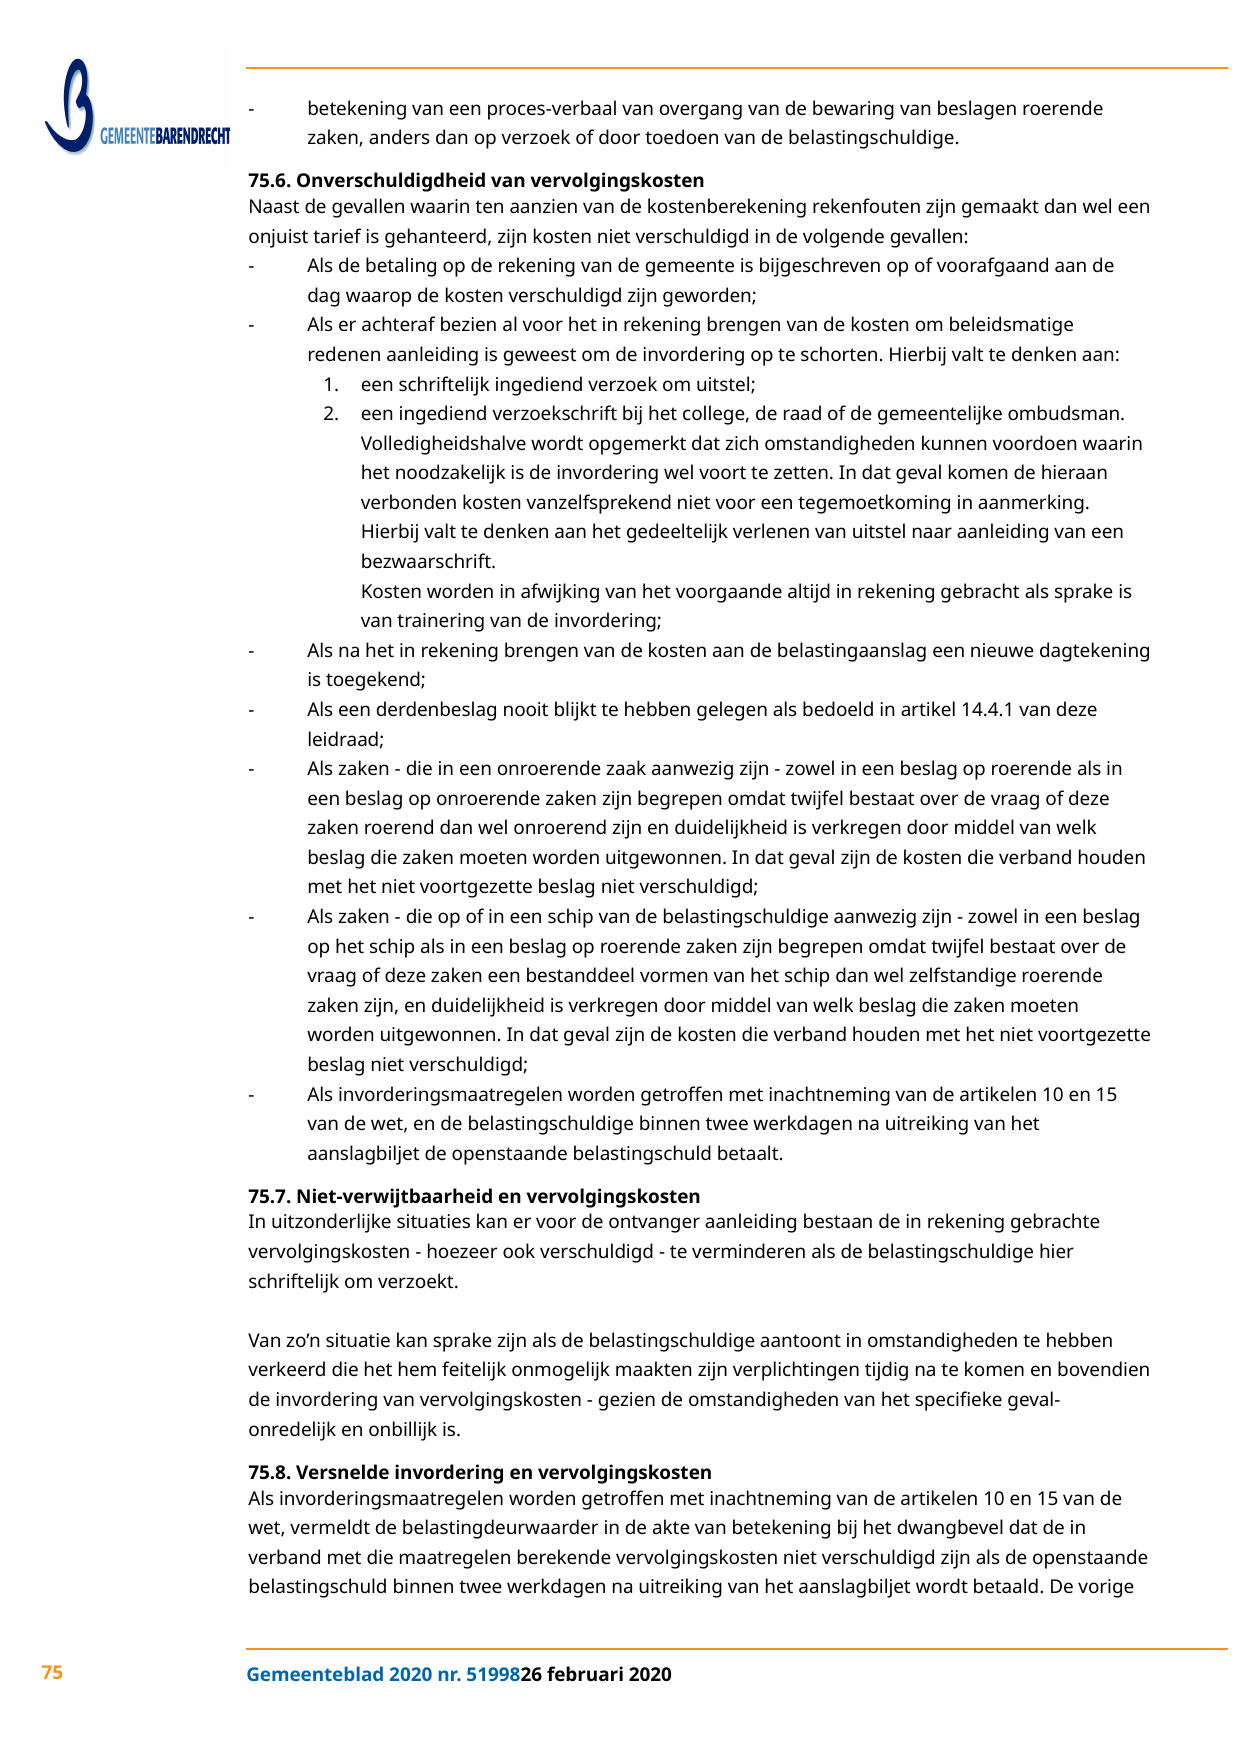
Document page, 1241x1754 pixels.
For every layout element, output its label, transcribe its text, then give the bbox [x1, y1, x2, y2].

list Als invorderingsmaatregelen worden getroffen met inachtneming van de artikelen 10 en 15 van de wet, en de belastingschuldige binnen twee werkdagen na uitreiking van het aanslagbiljet de openstaande belastingschuld betaalt. [248, 1081, 1152, 1166]
list een schriftelijk ingediend verzoek om uitstel; [323, 371, 1152, 396]
list Als een derdenbeslag nooit blijkt te hebben gelegen als bedoeld in artikel 14.4.1 van deze leidraad; [248, 696, 1152, 751]
list Volledigheidshalve wordt opgemerkt dat zich omstandigheden kunnen voordoen waarin het noodzakelijk is de invordering wel voort te zetten. In dat geval komen de hieraan verbonden kosten vanzelfsprekend niet voor een tegemoetkoming in aanmerking. Hierbij valt te denken aan het gedeeltelijk verlenen van uitstel naar aanleiding van een bezwaarschrift. [323, 430, 1152, 574]
list betekening van een proces-verbaal van overgang van de bewaring van beslagen roerende zaken, anders dan op verzoek of door toedoen van de belastingschuldige. [248, 95, 1152, 150]
list Als zaken - die in een onroerende zaak aanwezig zijn - zowel in een beslag op roerende als in een beslag op onroerende zaken zijn begrepen omdat twijfel bestaat over de vraag of deze zaken roerend dan wel onroerend zijn en duidelijkheid is verkregen door middel van welk beslag die zaken moeten worden uitgewonnen. In dat geval zijn de kosten die verband houden met het niet voortgezette beslag niet verschuldigd; [248, 755, 1152, 899]
list Kosten worden in afwijking van het voorgaande altijd in rekening gebracht als sprake is van trainering van de invordering; [323, 578, 1152, 633]
text 75.6. Onverschuldigdheid van vervolgingskosten [248, 167, 1152, 193]
list Als zaken - die op of in een schip van de belastingschuldige aanwezig zijn - zowel in een beslag op het schip als in een beslag op roerende zaken zijn begrepen omdat twijfel bestaat over de vraag of deze zaken een bestanddeel vormen van het schip dan wel zelfstandige roerende zaken zijn, en duidelijkheid is verkregen door middel van welk beslag die zaken moeten worden uitgewonnen. In dat geval zijn de kosten die verband houden met het niet voortgezette beslag niet verschuldigd; [248, 903, 1152, 1077]
picture [41, 47, 231, 172]
text 75.7. Niet-verwijtbaarheid en vervolgingskosten [248, 1183, 1152, 1209]
text In uitzonderlijke situaties kan er voor de ontvanger aanleiding bestaan de in rekening gebrachte vervolgingskosten - hoezeer ook verschuldigd - te verminderen als de belastingschuldige hier schriftelijk om verzoekt. [248, 1209, 1152, 1294]
list Als de betaling op de rekening van de gemeente is bijgeschreven op of voorafgaand aan de dag waarop de kosten verschuldigd zijn geworden; [248, 252, 1152, 308]
text 75.8. Versnelde invordering en vervolgingskosten [248, 1459, 1152, 1485]
text Als invorderingsmaatregelen worden getroffen met inachtneming van de artikelen 10 en 15 van de wet, vermeldt de belastingdeurwaarder in de akte van betekening bij het dwangbevel dat de in verband met die maatregelen berekende vervolgingskosten niet verschuldigd zijn als de openstaande belastingschuld binnen twee werkdagen na uitreiking van het aanslagbiljet wordt betaald. De vorige [248, 1485, 1152, 1599]
text Naast de gevallen waarin ten aanzien van de kostenberekening rekenfouten zijn gemaakt dan wel een onjuist tarief is gehanteerd, zijn kosten niet verschuldigd in de volgende gevallen: [248, 193, 1152, 248]
list Als na het in rekening brengen van de kosten aan de belastingaanslag een nieuwe dagtekening is toegekend; [248, 637, 1152, 692]
text Van zo’n situatie kan sprake zijn als de belastingschuldige aantoont in omstandigheden te hebben verkeerd die het hem feitelijk onmogelijk maakten zijn verplichtingen tijdig na te komen en bovendien de invordering van vervolgingskosten - gezien de omstandigheden van het specifieke geval- onredelijk en onbillijk is. [248, 1327, 1152, 1442]
list een ingediend verzoekschrift bij het college, de raad of de gemeentelijke ombudsman. [323, 400, 1152, 426]
list Als er achteraf bezien al voor het in rekening brengen van de kosten om beleidsmatige redenen aanleiding is geweest om de invordering op te schorten. Hierbij valt te denken aan: [248, 312, 1152, 367]
